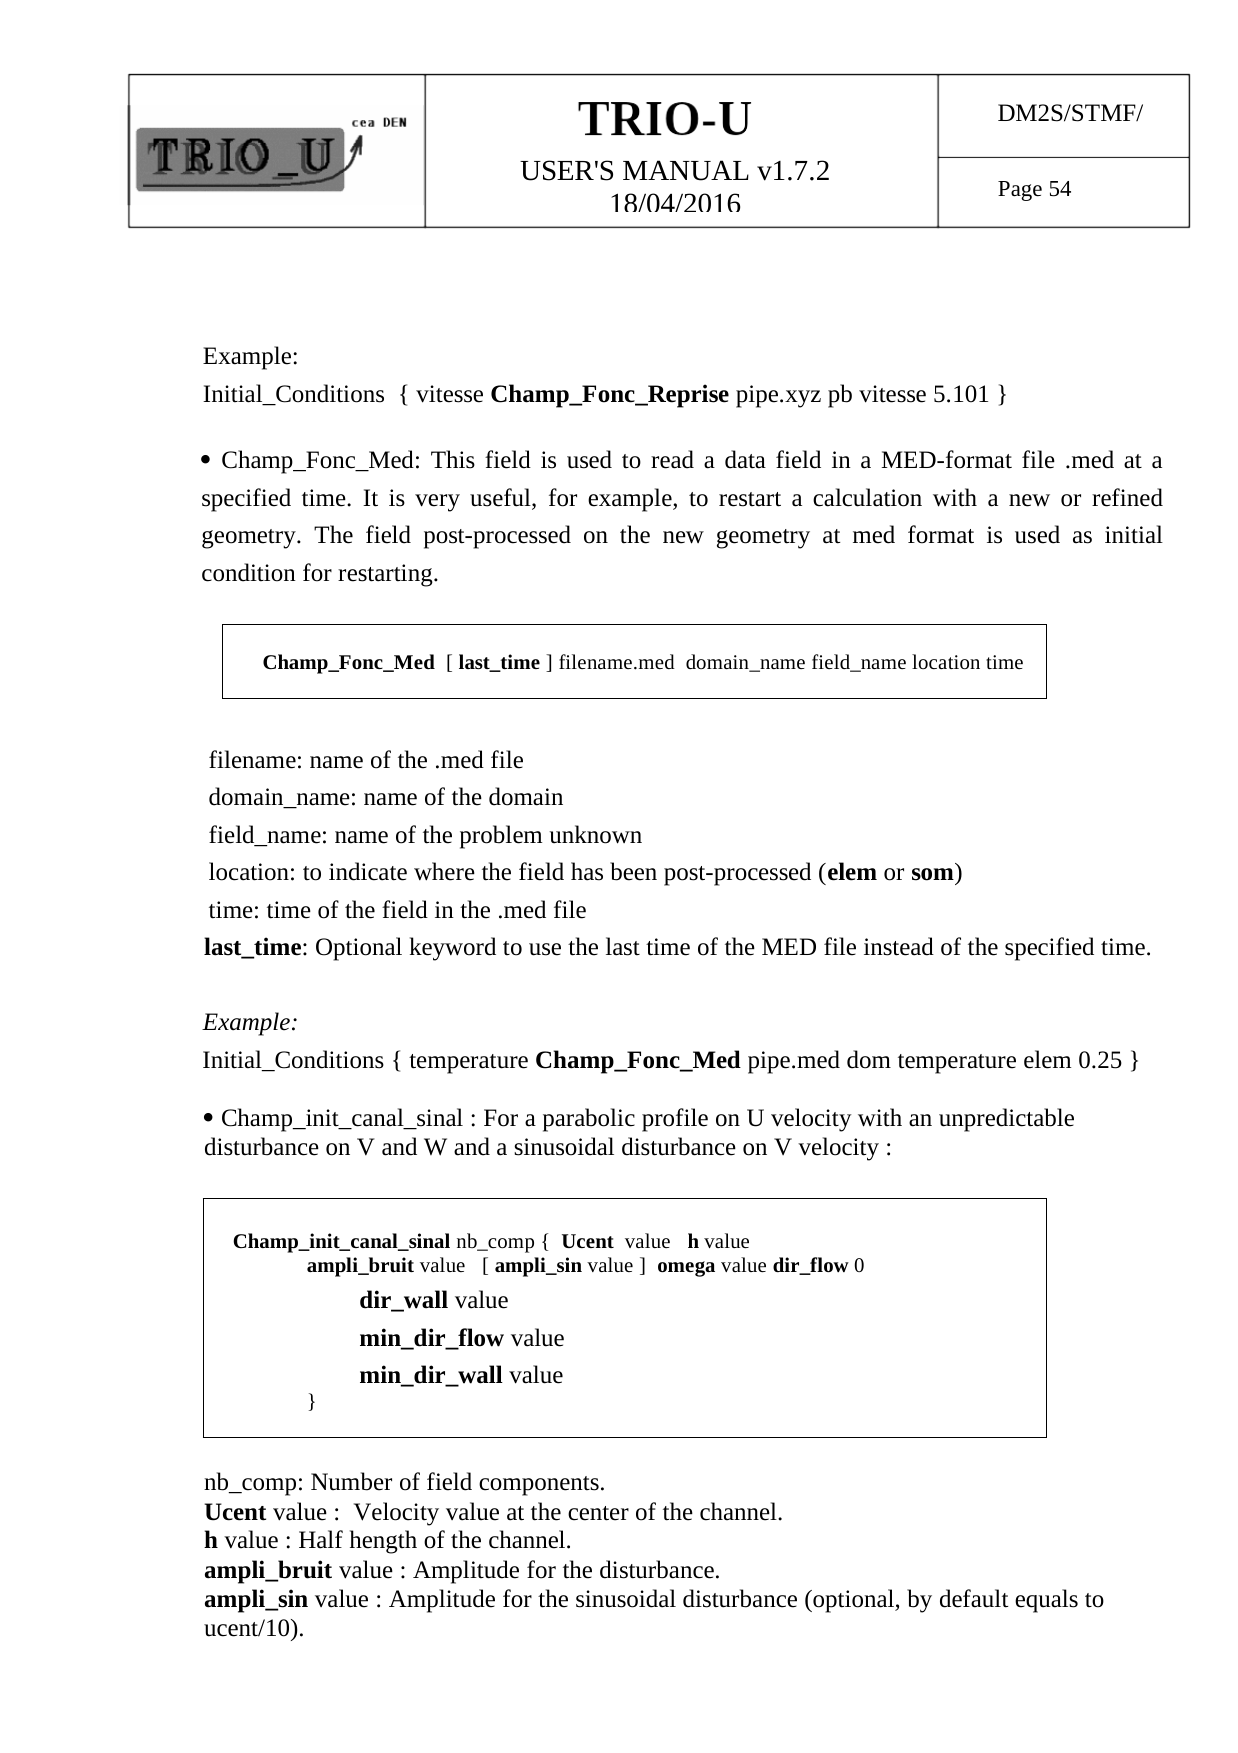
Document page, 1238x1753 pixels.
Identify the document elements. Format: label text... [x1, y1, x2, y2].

text Example: [203, 333, 1165, 370]
table_header Champ_init_canal_sinal nb_comp { Ucent value h value ampli_bruit value [ ampli_sin value ] omega value dir_flow 0 dir_wall value min_dir_flow value min_dir_wall value } [204, 1199, 1046, 1437]
text domain_name: name of the domain [115, 774, 1165, 811]
text nb_comp: Number of field components. [204, 1467, 1196, 1496]
text field_name: name of the problem unknown [115, 811, 1165, 849]
text filename: name of the .med file [115, 736, 1165, 774]
text Example: [203, 999, 1165, 1036]
text Ucent value : Velocity value at the center of the channel. [115, 1496, 1196, 1525]
text  Champ_init_canal_sinal : For a parabolic profile on U velocity with an unpredictable disturbance on V and W and a sinusoidal disturbance on V velocity : [204, 1103, 1196, 1161]
text location: to indicate where the field has been post-processed (elem or som) [115, 849, 1165, 886]
text Initial_Conditions { vitesse Champ_Fonc_Reprise pipe.xyz pb vitesse 5.101 } [203, 370, 1165, 408]
text h value : Half hength of the channel. [115, 1525, 1196, 1554]
text Initial_Conditions { temperature Champ_Fonc_Med pipe.med dom temperature elem 0.25 } [115, 1036, 1165, 1074]
table_header Champ_Fonc_Med [ last_time ] filename.med domain_name field_name location time [223, 625, 1046, 698]
text  Champ_Fonc_Med: This field is used to read a data field in a MED-format file .med at a specified time. It is very useful, for example, to restart a calculation with a new or refined geometry. The field post-processed on the new geometry at med format is used as initial condition for restarting. [201, 437, 1165, 587]
text ampli_sin value : Amplitude for the sinusoidal disturbance (optional, by default equals to ucent/10). [204, 1583, 1196, 1642]
text last_time: Optional keyword to use the last time of the MED file instead of the specified time. [204, 924, 1165, 961]
text time: time of the field in the .med file [115, 886, 1165, 924]
text ampli_bruit value : Amplitude for the disturbance. [115, 1554, 1196, 1583]
